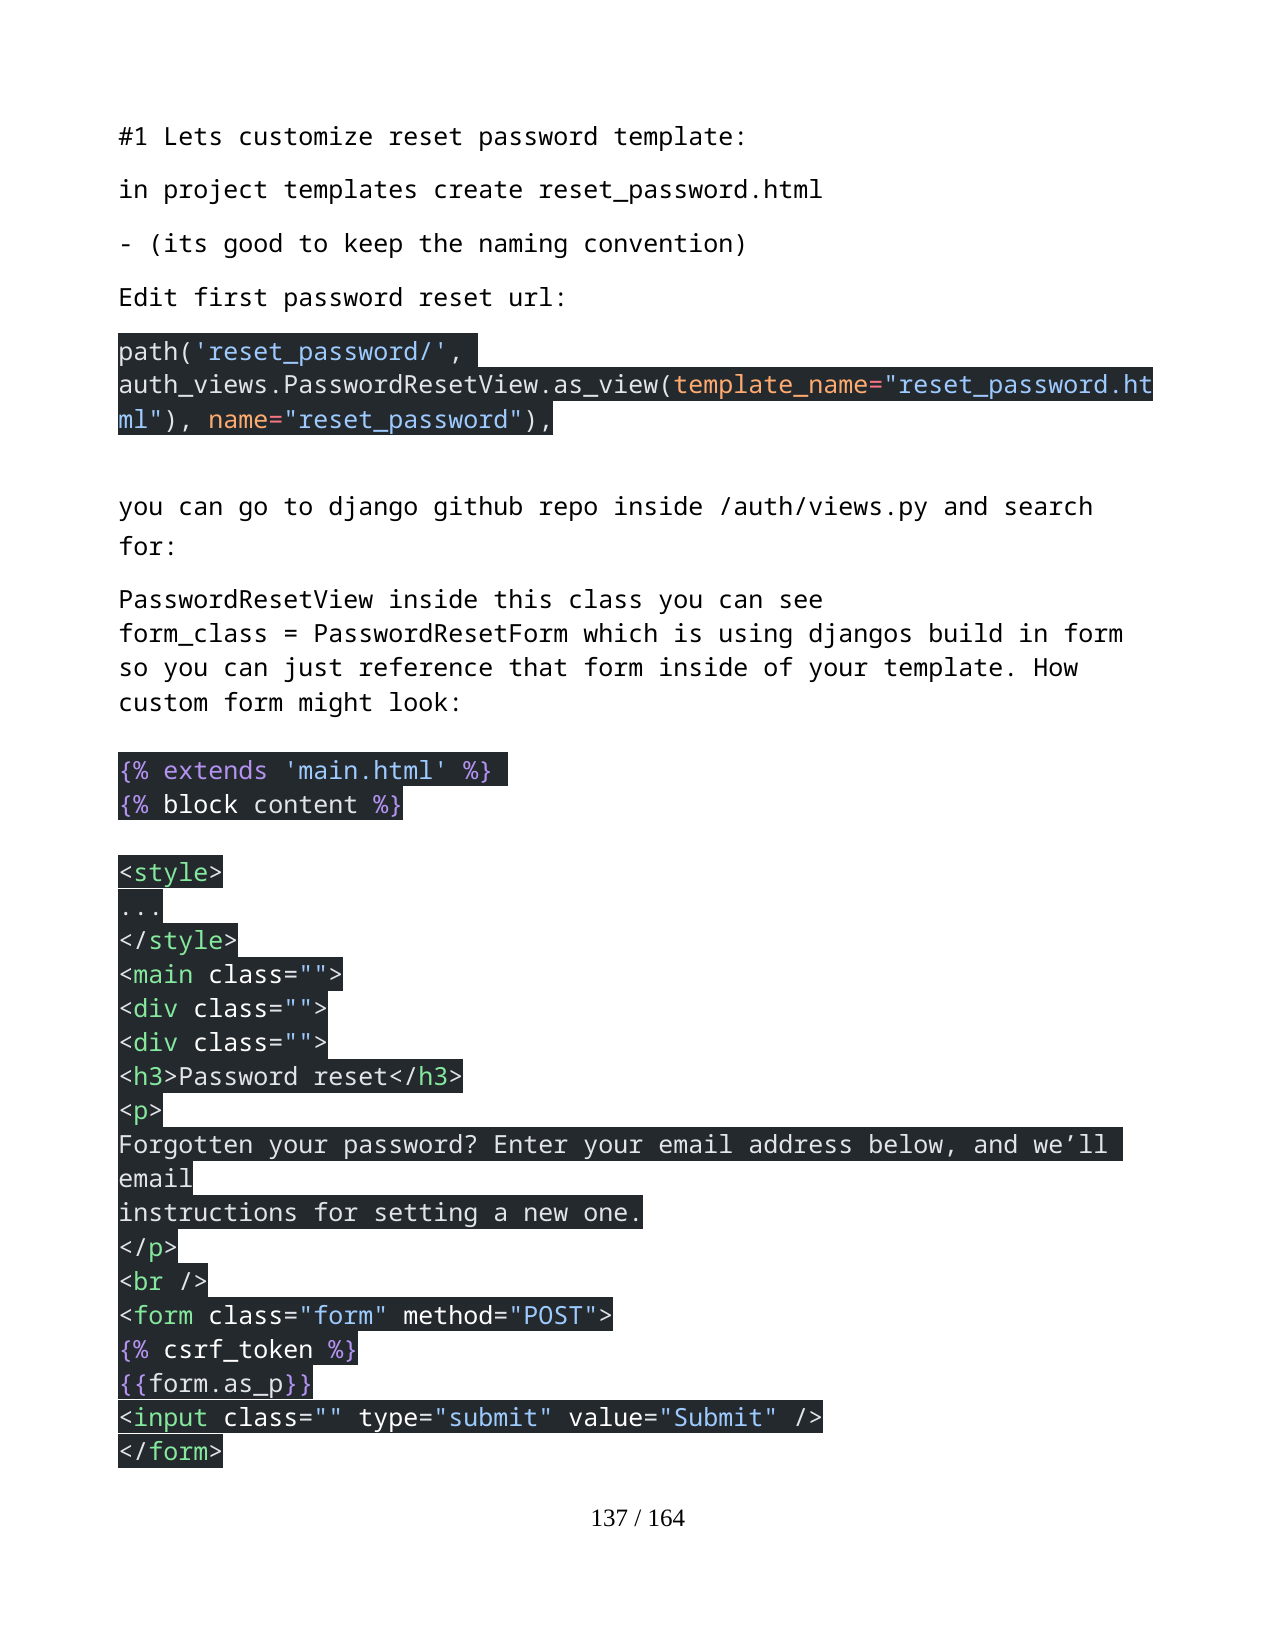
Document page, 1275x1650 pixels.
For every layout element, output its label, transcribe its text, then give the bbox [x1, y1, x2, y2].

text form_class = PasswordResetForm which is using djangos build in form so you can just reference that form inside of your template. How custom form might look: [118, 616, 1157, 718]
text {% csrf_token %} [118, 1331, 1157, 1365]
text - (its good to keep the naming convention) [118, 226, 1157, 260]
text </style> [118, 923, 1157, 957]
text in project templates create reset_password.html [118, 172, 1157, 206]
text ... [118, 888, 1157, 923]
text <input class="" type="submit" value="Submit" /> [118, 1399, 1157, 1433]
text path('reset_password/', auth_views.PasswordResetView.as_view(template_name="reset_password.html"), name="reset_password"), [118, 333, 1157, 435]
text <br /> [118, 1263, 1157, 1297]
text PasswordResetView inside this class you can see [118, 582, 1157, 616]
text Forgotten your password? Enter your email address below, and we’ll email [118, 1127, 1157, 1195]
text <h3>Password reset</h3> [118, 1059, 1157, 1093]
text instructions for setting a new one. [118, 1195, 1157, 1229]
text {% block content %} [118, 786, 1157, 820]
text {{form.as_p}} [118, 1365, 1157, 1399]
text Edit first password reset url: [118, 279, 1157, 313]
text <style> [118, 854, 1157, 888]
text </form> [118, 1433, 1157, 1468]
text </p> [118, 1229, 1157, 1263]
text <main class=""> [118, 957, 1157, 991]
text {% extends 'main.html' %} [118, 752, 1157, 786]
text <p> [118, 1093, 1157, 1127]
text <form class="form" method="POST"> [118, 1297, 1157, 1331]
text you can go to django github repo inside /auth/views.py and search for: [118, 489, 1157, 562]
text <div class=""> [118, 991, 1157, 1025]
text <div class=""> [118, 1025, 1157, 1059]
text #1 Lets customize reset password template: [118, 118, 1157, 152]
